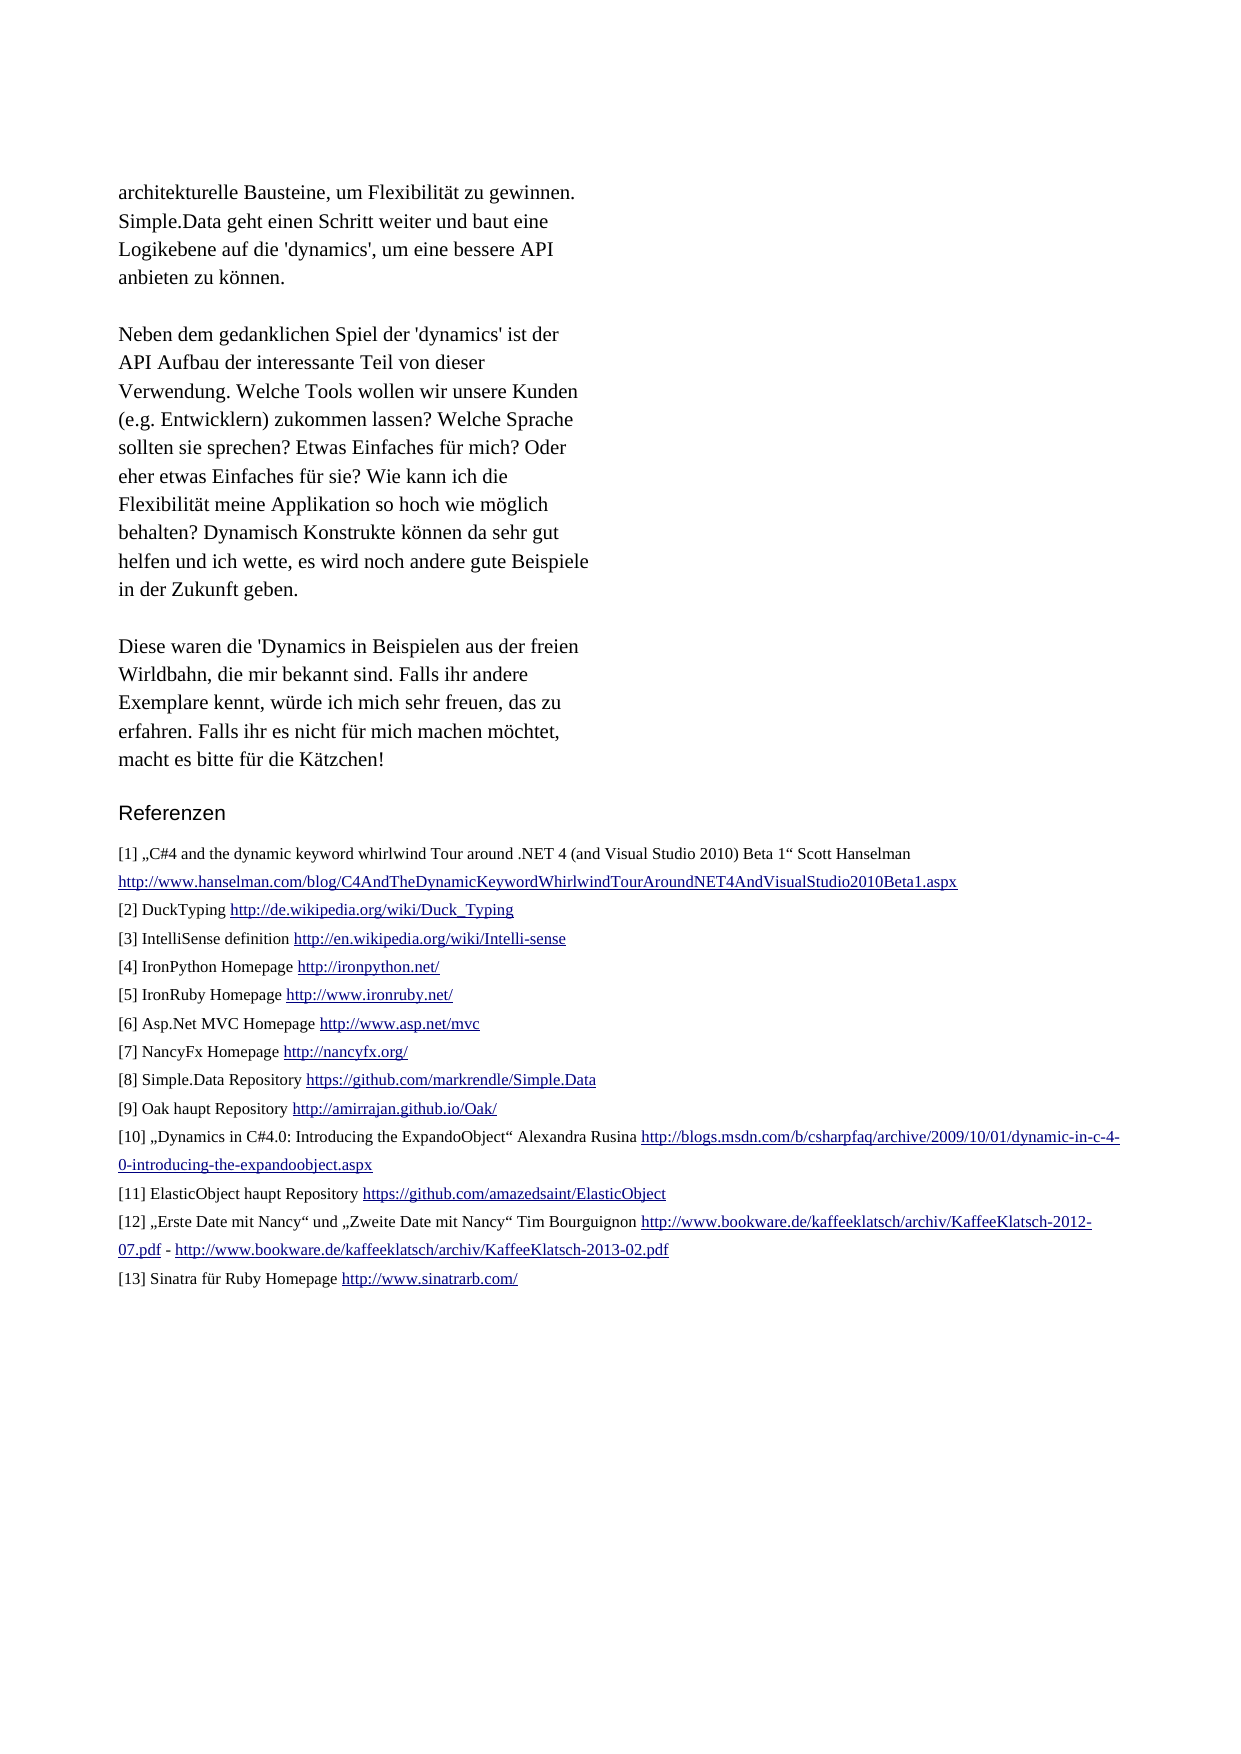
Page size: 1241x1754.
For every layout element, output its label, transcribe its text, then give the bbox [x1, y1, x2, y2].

text [1] „C#4 and the dynamic keyword whirlwind Tour around .NET 4 (and Visual Studio 2010) Beta 1“ Scott Hanselman http://www.hanselman.com/blog/C4AndTheDynamicKeywordWhirlwindTourAroundNET4AndVisualStudio2010Beta1.aspx [118, 837, 1122, 893]
text Neben dem gedanklichen Spiel der 'dynamics' ist der API Aufbau der interessante Teil von dieser Verwendung. Welche Tools wollen wir unsere Kunden (e.g. Entwicklern) zukommen lassen? Welche Sprache sollten sie sprechen? Etwas Einfaches für mich? Oder eher etwas Einfaches für sie? Wie kann ich die Flexibilität meine Applikation so hoch wie möglich behalten? Dynamisch Konstrukte können da sehr gut helfen und ich wette, es wird noch andere gute Beispiele in der Zukunft geben. [118, 319, 591, 602]
text [6] Asp.Net MVC Homepage http://www.asp.net/mvc [118, 1007, 1122, 1035]
text [3] IntelliSense definition http://en.wikipedia.org/wiki/Intelli-sense [118, 922, 1122, 950]
text Referenzen [118, 802, 591, 825]
text architekturelle Bausteine, um Flexibilität zu gewinnen. Simple.Data geht einen Schritt weiter und baut eine Logikebene auf die 'dynamics', um eine bessere API anbieten zu können. [118, 177, 591, 290]
text [10] „Dynamics in C#4.0: Introducing the ExpandoObject“ Alexandra Rusina http://blogs.msdn.com/b/csharpfaq/archive/2009/10/01/dynamic-in-c-4-0-introducing-the-expandoobject.aspx [118, 1120, 1122, 1177]
text [7] NancyFx Homepage http://nancyfx.org/ [118, 1035, 1122, 1063]
text [5] IronRuby Homepage http://www.ironruby.net/ [118, 978, 1122, 1007]
text [2] DuckTyping http://de.wikipedia.org/wiki/Duck_Typing [118, 893, 1122, 922]
text [13] Sinatra für Ruby Homepage http://www.sinatrarb.com/ [118, 1262, 1122, 1290]
text [4] IronPython Homepage http://ironpython.net/ [118, 950, 1122, 978]
text [8] Simple.Data Repository https://github.com/markrendle/Simple.Data [118, 1063, 1122, 1092]
text [12] „Erste Date mit Nancy“ und „Zweite Date mit Nancy“ Tim Bourguignon http://www.bookware.de/kaffeeklatsch/archiv/KaffeeKlatsch-2012-07.pdf - http://www.bookware.de/kaffeeklatsch/archiv/KaffeeKlatsch-2013-02.pdf [118, 1205, 1122, 1262]
text Diese waren die 'Dynamics in Beispielen aus der freien Wirldbahn, die mir bekannt sind. Falls ihr andere Exemplare kennt, würde ich mich sehr freuen, das zu erfahren. Falls ihr es nicht für mich machen möchtet, macht es bitte für die Kätzchen! [118, 630, 591, 772]
text [9] Oak haupt Repository http://amirrajan.github.io/Oak/ [118, 1092, 1122, 1120]
text [11] ElasticObject haupt Repository https://github.com/amazedsaint/ElasticObject [118, 1177, 1122, 1205]
